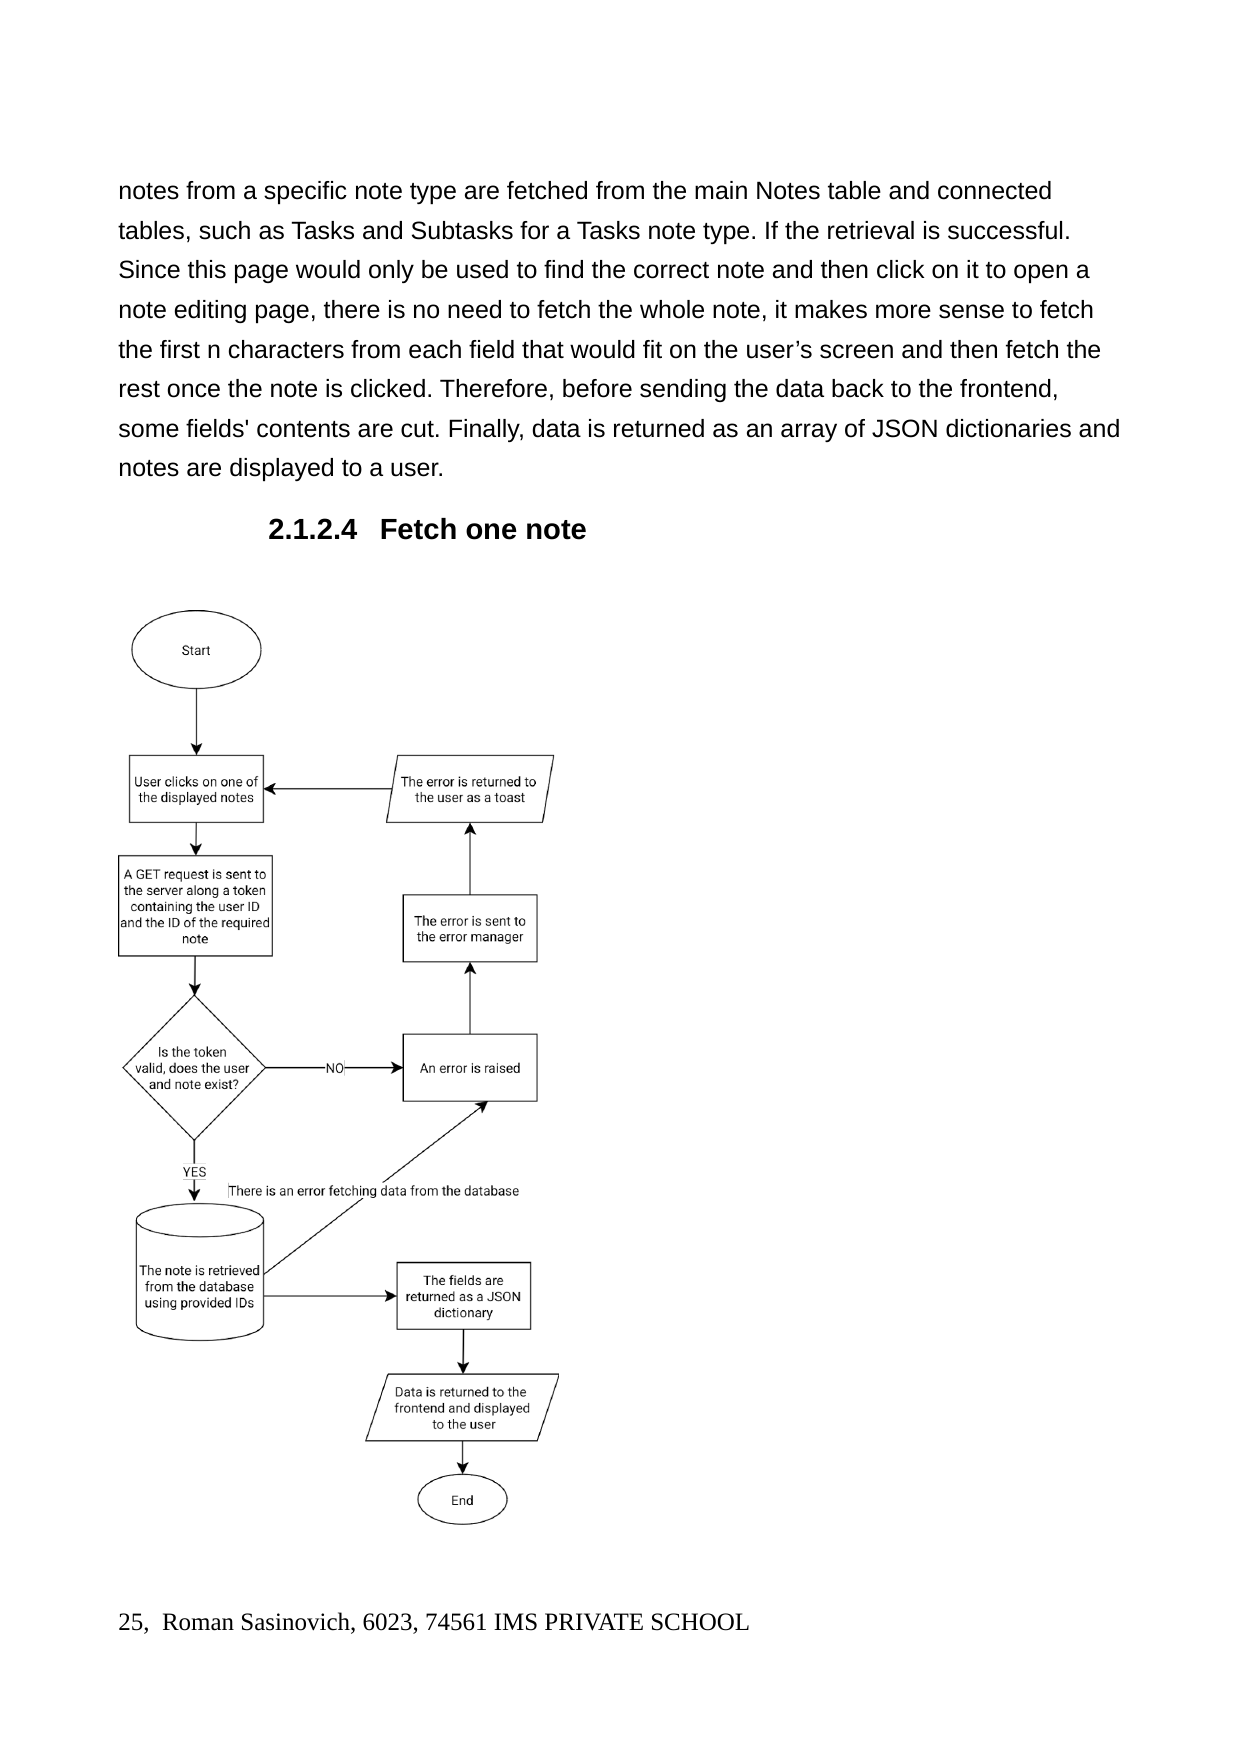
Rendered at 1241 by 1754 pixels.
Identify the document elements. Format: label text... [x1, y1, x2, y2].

list notes from a specific note type are fetched from the main Notes table and connected tables, such as Tasks and Subtasks for a Tasks note type. If the retrieval is successful. Since this page would only be used to find the correct note and then click on it to open a note editing page, there is no need to fetch the whole note, it makes more sense to fetch the first n characters from each field that would fit on the user’s screen and then fetch the rest once the note is clicked. Therefore, before sending the data back to the frontend, some fields' contents are cut. Finally, data is returned as an array of JSON dictionaries and notes are displayed to a user. [118, 176, 1122, 482]
subtitle Fetch one note [268, 512, 1122, 545]
picture [118, 610, 559, 1525]
